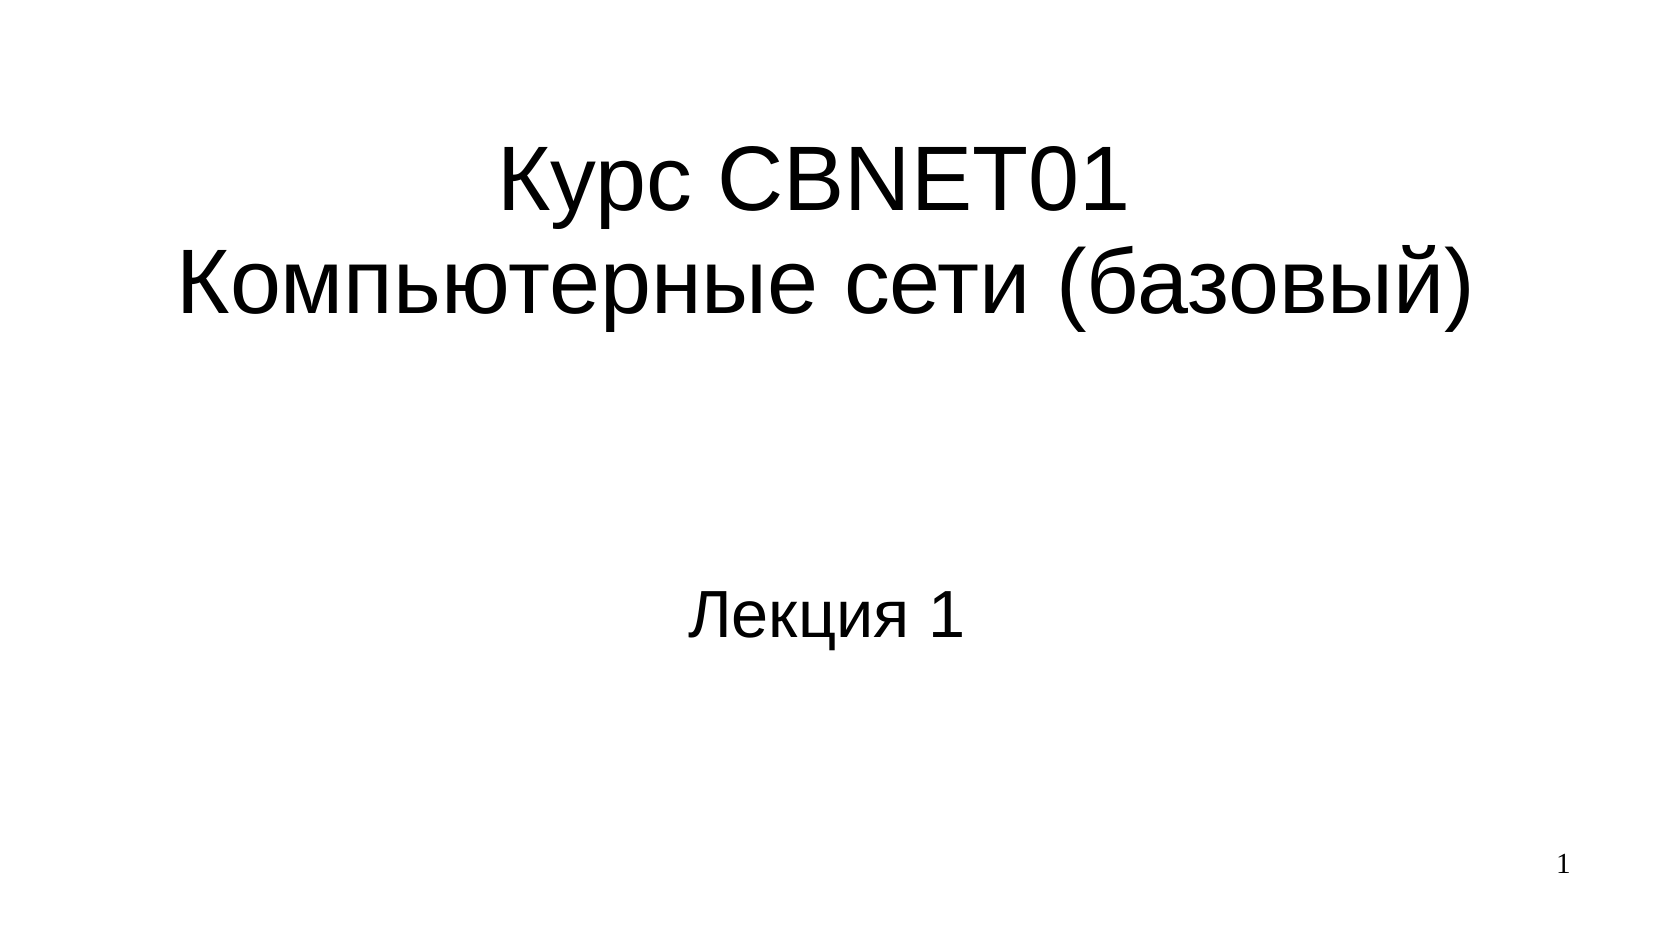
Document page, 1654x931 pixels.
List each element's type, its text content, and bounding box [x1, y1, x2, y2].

subtitle Лекция 1 [82, 472, 1571, 758]
title Курс CBNET01 Компьютерные сети (базовый) [82, 127, 1571, 333]
